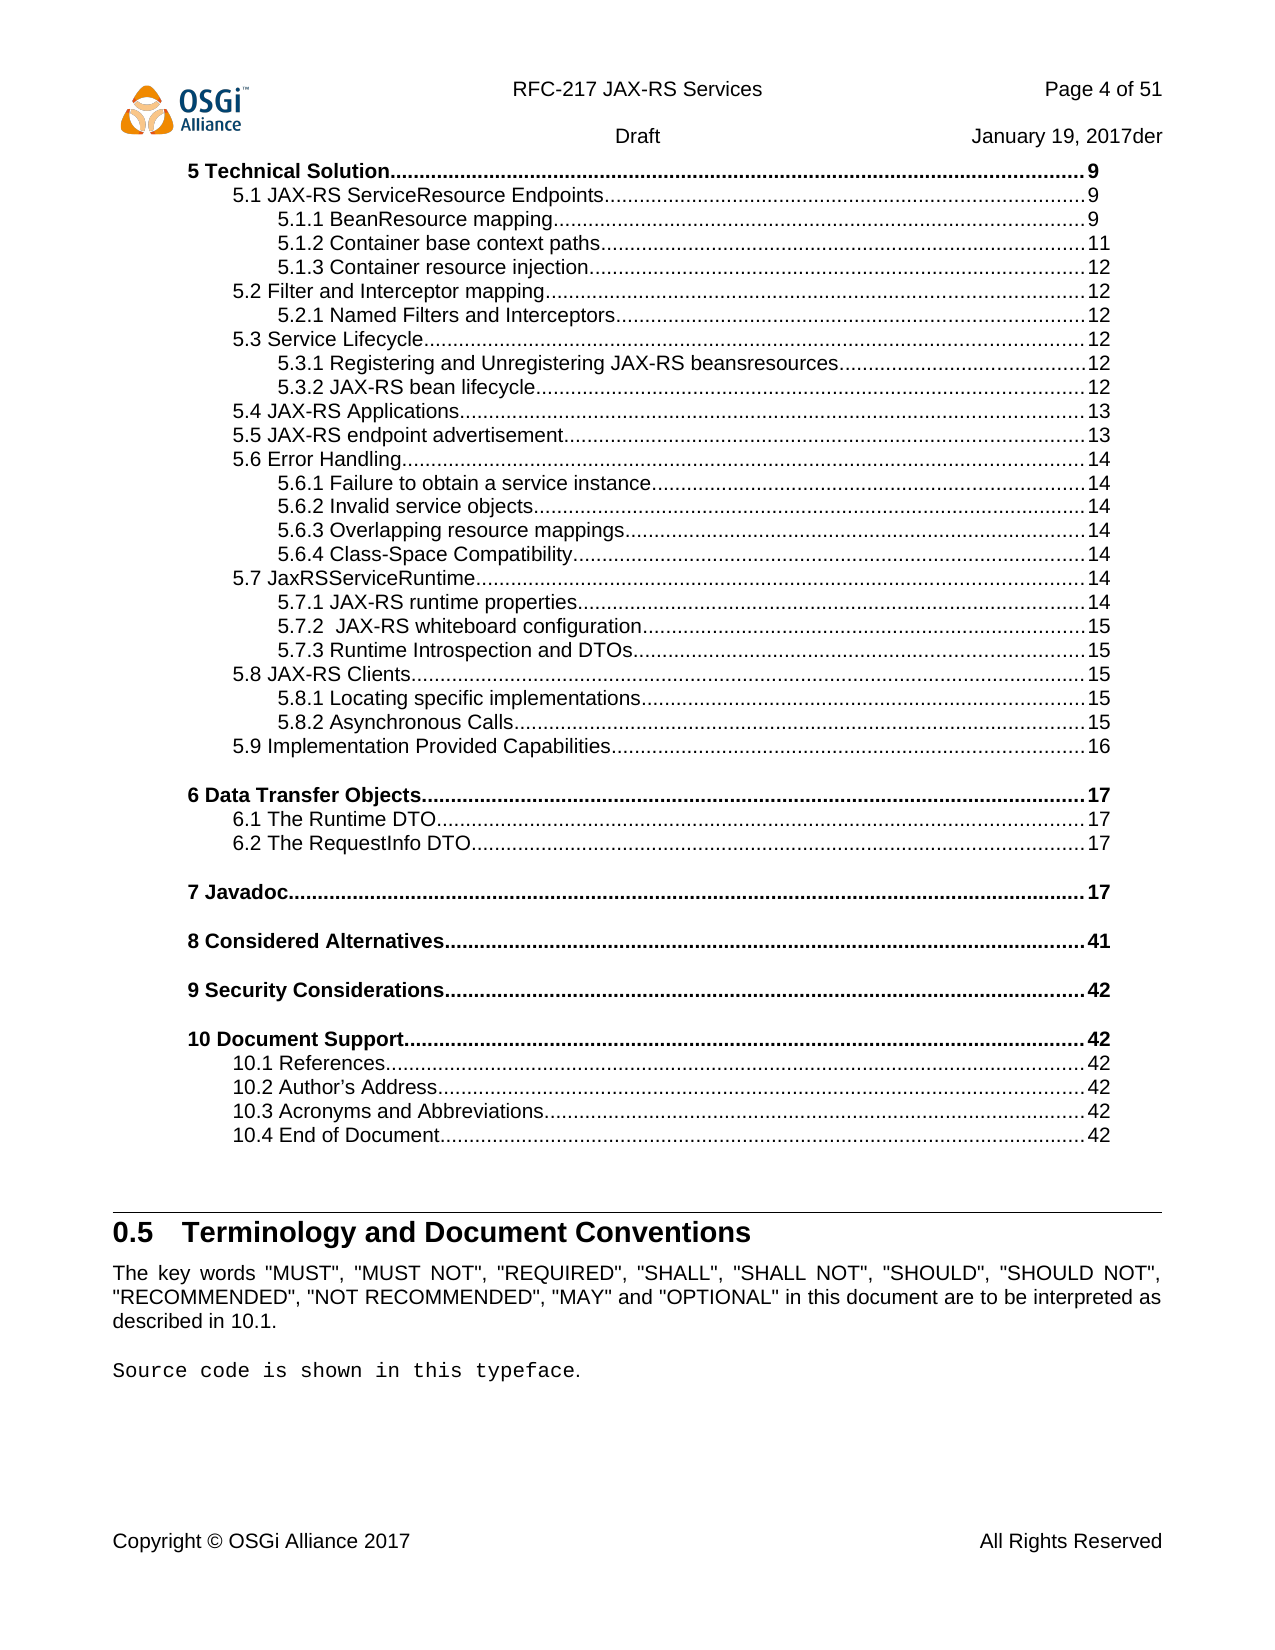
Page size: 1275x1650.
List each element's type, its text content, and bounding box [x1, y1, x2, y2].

text 10.2 Author’s Address 42 [232, 1074, 1162, 1098]
text 5.6.2 Invalid service objects 14 [277, 494, 1162, 518]
text 6.2 The RequestInfo DTO 17 [232, 831, 1162, 855]
text 10 Document Support 42 [187, 1027, 1162, 1051]
text 5.8 JAX-RS Clients 15 [232, 662, 1162, 686]
text 5.7.1 JAX-RS runtime properties 14 [277, 590, 1162, 614]
text 9 Security Considerations 42 [187, 978, 1162, 1002]
text 10.1 References 42 [232, 1051, 1162, 1074]
text 5.2 Filter and Interceptor mapping 12 [232, 279, 1162, 303]
text 5.7.2 JAX-RS whiteboard configuration 15 [277, 614, 1162, 638]
text Source code is shown in this typeface. [112, 1358, 1162, 1384]
text 10.4 End of Document 42 [232, 1122, 1162, 1146]
text 5.1.3 Container resource injection 12 [277, 255, 1162, 279]
text 5.3 Service Lifecycle 12 [232, 327, 1162, 351]
text 5.6.1 Failure to obtain a service instance 14 [277, 470, 1162, 494]
text The key words "MUST", "MUST NOT", "REQUIRED", "SHALL", "SHALL NOT", "SHOULD", "SHOULD NOT", "RECOMMENDED", "NOT RECOMMENDED", "MAY" and "OPTIONAL" in this document are to be interpreted as described in 10.1. [112, 1261, 1162, 1333]
text 6.1 The Runtime DTO 17 [232, 807, 1162, 831]
text 5.6 Error Handling 14 [232, 446, 1162, 470]
text 5.5 JAX-RS endpoint advertisement 13 [232, 422, 1162, 446]
text 5.3.2 JAX-RS bean lifecycle 12 [277, 374, 1162, 398]
picture [113, 78, 257, 142]
text 8 Considered Alternatives 41 [187, 929, 1162, 953]
text 10.3 Acronyms and Abbreviations 42 [232, 1098, 1162, 1122]
text 7 Javadoc 17 [187, 880, 1162, 904]
text 5.3.1 Registering and Unregistering JAX-RS beansresources 12 [277, 351, 1162, 374]
text 5.1 JAX-RS ServiceResource Endpoints 9 [232, 183, 1162, 207]
text 5.6.3 Overlapping resource mappings 14 [277, 518, 1162, 542]
text 6 Data Transfer Objects 17 [187, 783, 1162, 807]
text 5 Technical Solution 9 [187, 159, 1162, 183]
text 5.2.1 Named Filters and Interceptors 12 [277, 303, 1162, 327]
text 5.8.2 Asynchronous Calls 15 [277, 710, 1162, 734]
text 5.8.1 Locating specific implementations 15 [277, 686, 1162, 710]
text 5.7.3 Runtime Introspection and DTOs 15 [277, 638, 1162, 662]
text 5.1.1 BeanResource mapping 9 [277, 207, 1162, 231]
text 5.1.2 Container base context paths 11 [277, 231, 1162, 255]
text 5.9 Implementation Provided Capabilities 16 [232, 734, 1162, 758]
text 5.6.4 Class-Space Compatibility 14 [277, 542, 1162, 566]
text 5.4 JAX-RS Applications 13 [232, 398, 1162, 422]
text 5.7 JaxRSServiceRuntime 14 [232, 566, 1162, 590]
subtitle Terminology and Document Conventions [112, 1213, 1162, 1249]
